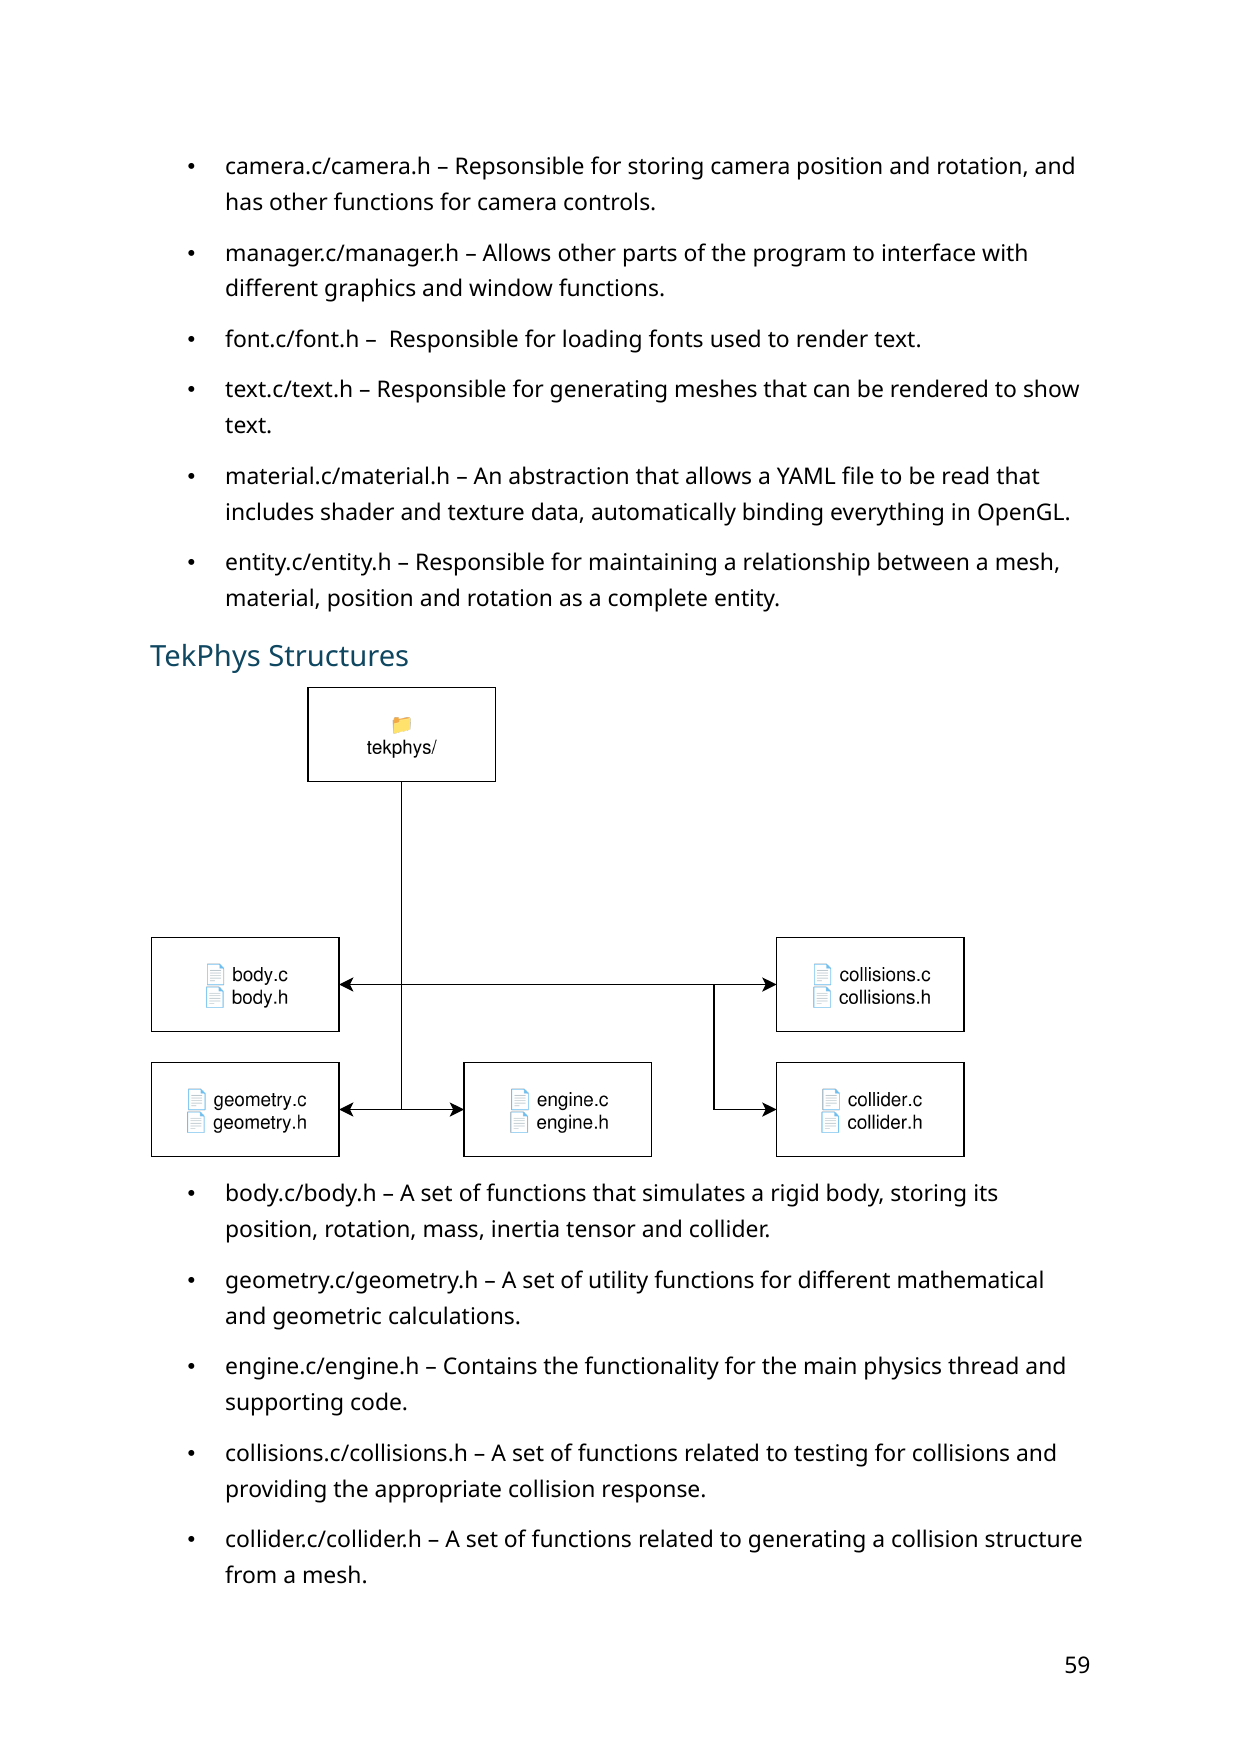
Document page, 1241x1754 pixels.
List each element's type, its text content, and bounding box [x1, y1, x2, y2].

list geometry.c/geometry.h – A set of utility functions for different mathematical and geometric calculations. [187, 1264, 1090, 1331]
list entity.c/entity.h – Responsible for maintaining a relationship between a mesh, material, position and rotation as a complete entity. [187, 546, 1090, 613]
list manager.c/manager.h – Allows other parts of the program to interface with different graphics and window functions. [187, 236, 1090, 304]
list material.c/material.h – An abstraction that allows a YAML file to be read that includes shader and texture data, automatically binding everything in OpenGL. [187, 460, 1090, 527]
list collider.c/collider.h – A set of functions related to generating a collision structure from a mesh. [187, 1523, 1090, 1590]
list collisions.c/collisions.h – A set of functions related to testing for collisions and providing the appropriate collision response. [187, 1437, 1090, 1504]
list font.c/font.h – Responsible for loading fonts used to render text. [187, 323, 1090, 354]
list engine.c/engine.h – Contains the functionality for the main physics thread and supporting code. [187, 1350, 1090, 1417]
list text.c/text.h – Responsible for generating meshes that can be rendered to show text. [187, 373, 1090, 441]
list body.c/body.h – A set of functions that simulates a rigid body, storing its position, rotation, mass, inertia tensor and collider. [187, 1177, 1090, 1244]
list camera.c/camera.h – Repsonsible for storing camera position and rotation, and has other functions for camera controls. [187, 150, 1090, 217]
subtitle TekPhys Structures [150, 635, 1090, 674]
